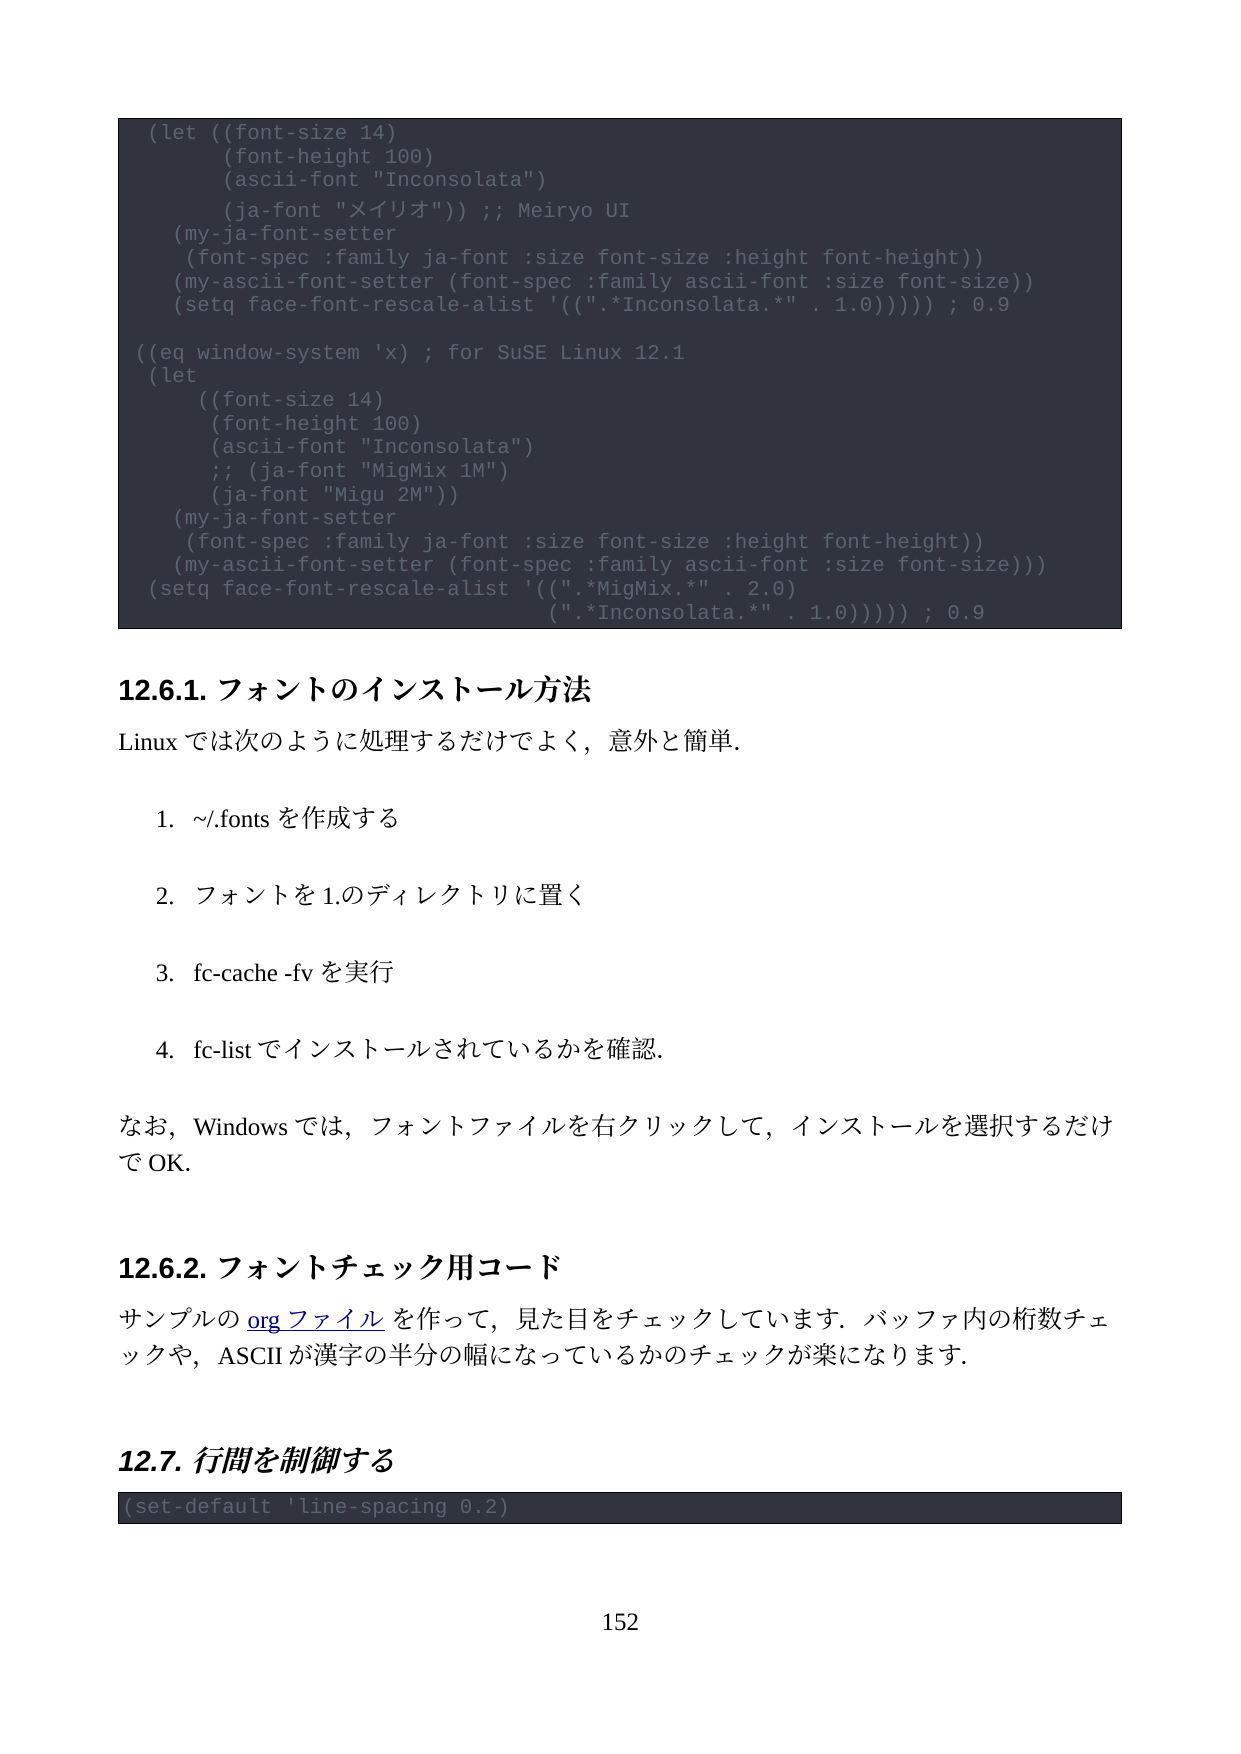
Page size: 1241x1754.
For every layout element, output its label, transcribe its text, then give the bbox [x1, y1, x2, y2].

list ~/.fonts を作成する [156, 798, 1122, 863]
list fc-list でインストールされているかを確認． [156, 1030, 1122, 1094]
text (ascii-font "Inconsolata") [119, 432, 1121, 456]
text (font-height 100) [119, 409, 1121, 432]
list fc-cache -fv を実行 [156, 953, 1122, 1017]
text (my-ja-font-setter [119, 219, 1121, 243]
text (let ((font-size 14) [119, 119, 1121, 142]
text なお，Windows では，フォントファイルを右クリックして，インストールを選択するだけでOK． [118, 1107, 1122, 1208]
text Linux では次のように処理するだけでよく，意外と簡単． [118, 721, 1122, 786]
text (ascii-font "Inconsolata") [119, 165, 1121, 189]
text (font-spec :family ja-font :size font-size :height font-height)) [119, 243, 1121, 267]
text サンプルの orgファイル を作って，見た目をチェックしています．バッファ内の桁数チェックや，ASCIIが漢字の半分の幅になっているかのチェックが楽になります． [118, 1299, 1122, 1400]
text (my-ascii-font-setter (font-spec :family ascii-font :size font-size))) [119, 551, 1121, 574]
text (setq face-font-rescale-alist '((".*Inconsolata.*" . 1.0))))) ; 0.9 [119, 290, 1121, 314]
subtitle フォントのインストール方法 [118, 667, 1122, 709]
list フォントを1.のディレクトリに置く [156, 876, 1122, 940]
text (let [119, 361, 1121, 385]
text (ja-font "メイリオ")) ;; Meiryo UI [119, 189, 1121, 219]
text (setq face-font-rescale-alist '((".*MigMix.*" . 2.0) [119, 574, 1121, 598]
subtitle フォントチェック用コード [118, 1245, 1122, 1287]
text (".*Inconsolata.*" . 1.0))))) ; 0.9 [119, 598, 1121, 628]
text ((font-size 14) [119, 385, 1121, 409]
text (font-height 100) [119, 142, 1121, 165]
text (ja-font "Migu 2M")) [119, 479, 1121, 503]
text (my-ja-font-setter [119, 503, 1121, 527]
text (my-ascii-font-setter (font-spec :family ascii-font :size font-size)) [119, 267, 1121, 290]
text (set-default 'line-spacing 0.2) [119, 1493, 1121, 1523]
text (font-spec :family ja-font :size font-size :height font-height)) [119, 527, 1121, 551]
text ((eq window-system 'x) ; for SuSE Linux 12.1 [119, 338, 1121, 361]
subtitle 行間を制御する [118, 1438, 1122, 1480]
text ;; (ja-font "MigMix 1M") [119, 456, 1121, 479]
